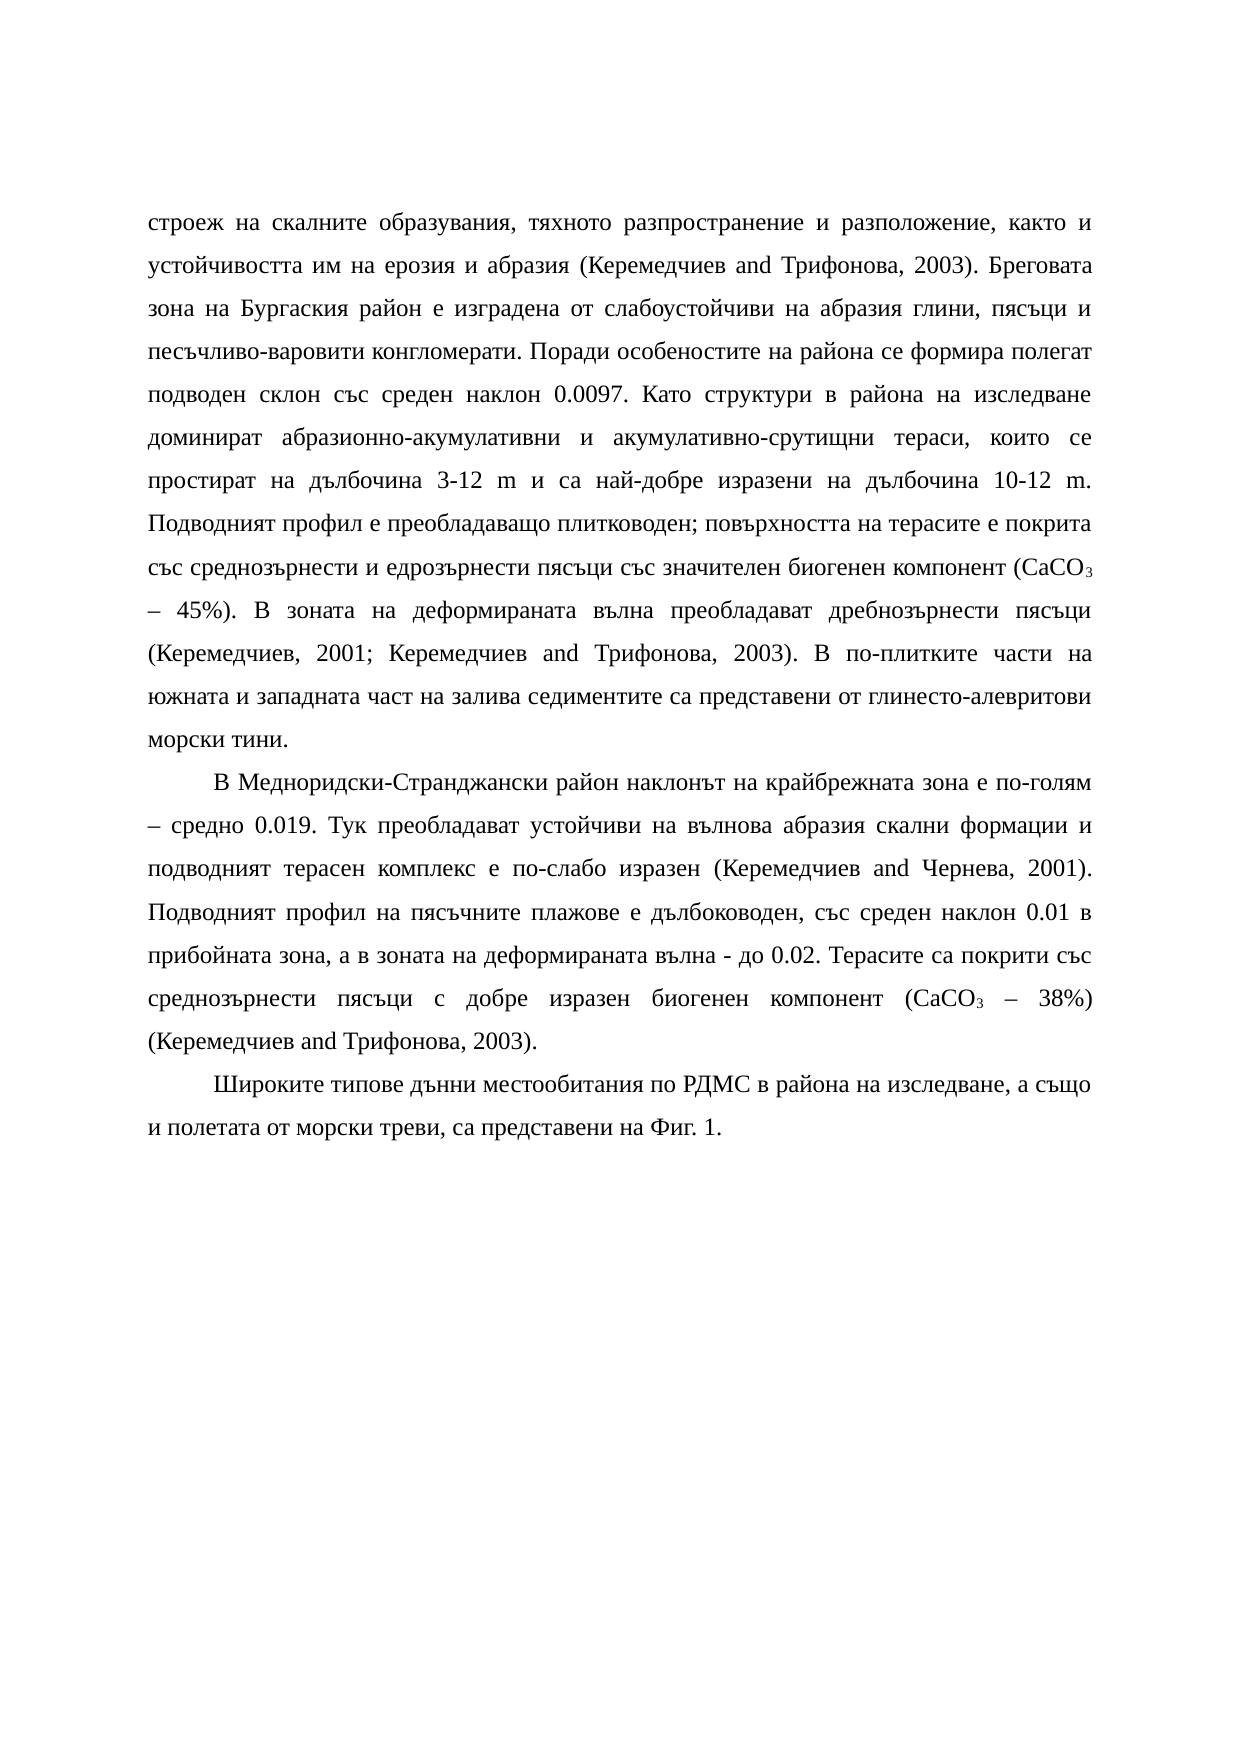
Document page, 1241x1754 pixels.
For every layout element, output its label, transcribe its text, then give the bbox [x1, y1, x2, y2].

text Широките типове дънни местообитания по РДМС в района на изследване, а също и полетата от морски треви, са представени на Фиг. 1. [148, 1069, 1093, 1141]
text В Медноридски-Странджански район наклонът на крайбрежната зона е по-голям – средно 0.019. Тук преобладават устойчиви на вълнова абразия скални формации и подводният терасен комплекс е по-слабо изразен (Керемедчиев and Чернева, 2001). Подводният профил на пясъчните плажове е дълбоководен, със среден наклон 0.01 в прибойната зона, а в зоната на деформираната вълна - до 0.02. Терасите са покрити със среднозърнести пясъци с добре изразен биогенен компонент (CaCO3 – 38%) (Керемедчиев and Трифонова, 2003). [148, 767, 1093, 1055]
text строеж на скалните образувания, тяхното разпространение и разположение, както и устойчивостта им на ерозия и абразия (Керемедчиев and Трифонова, 2003). Бреговата зона на Бургаския район е изградена от слабоустойчиви на абразия глини, пясъци и песъчливо-варовити конгломерати. Поради особеностите на района се формира полегат подводен склон със среден наклон 0.0097. Като структури в района на изследване доминират абразионно-акумулативни и акумулативно-срутищни тераси, които се простират на дълбочина 3-12 m и са най-добре изразени на дълбочина 10-12 m. Подводният профил е преобладаващо плитководен; повърхността на терасите е покрита със среднозърнести и едрозърнести пясъци със значителен биогенен компонент (CaCO3 – 45%). В зоната на деформираната вълна преобладават дребнозърнести пясъци (Керемедчиев, 2001; Керемедчиев and Трифонова, 2003). В по-плитките части на южната и западната част на залива седиментите са представени от глинесто-алевритови морски тини. [148, 207, 1093, 753]
